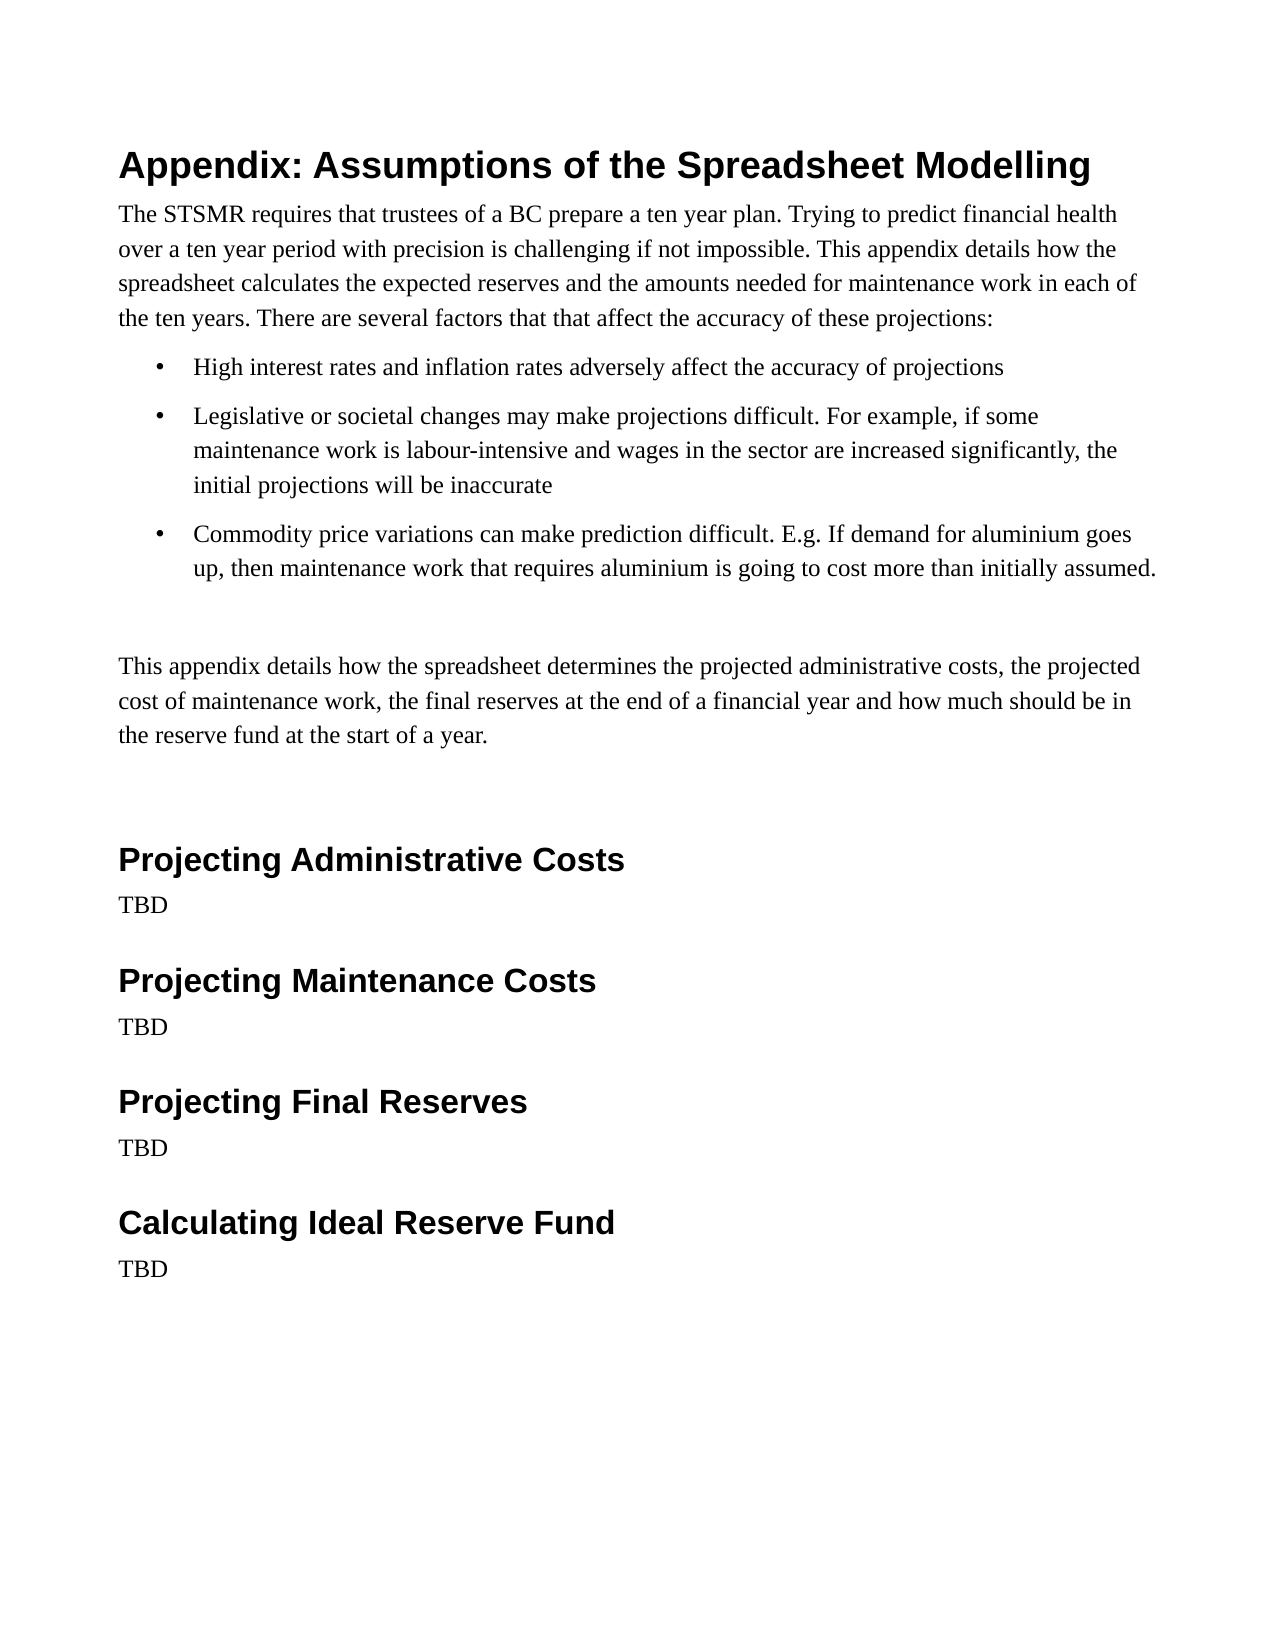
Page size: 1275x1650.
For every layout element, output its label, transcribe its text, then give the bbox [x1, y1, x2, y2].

list High interest rates and inflation rates adversely affect the accuracy of projections [156, 352, 1157, 381]
text TBD [118, 1133, 1157, 1161]
list Commodity price variations can make prediction difficult. E.g. If demand for aluminium goes up, then maintenance work that requires aluminium is going to cost more than initially assumed. [156, 519, 1157, 582]
text TBD [118, 1254, 1157, 1282]
text TBD [118, 891, 1157, 919]
subtitle Projecting Administrative Costs [118, 839, 1157, 878]
subtitle Projecting Final Reserves [118, 1081, 1157, 1120]
text This appendix details how the spreadsheet determines the projected administrative costs, the projected cost of maintenance work, the final reserves at the end of a financial year and how much should be in the reserve fund at the start of a year. [118, 651, 1157, 749]
list Legislative or societal changes may make projections difficult. For example, if some maintenance work is labour-intensive and wages in the sector are increased significantly, the initial projections will be inaccurate [156, 401, 1157, 498]
subtitle Calculating Ideal Reserve Fund [118, 1202, 1157, 1241]
subtitle Projecting Maintenance Costs [118, 960, 1157, 999]
subtitle Appendix: Assumptions of the Spreadsheet Modelling [118, 143, 1157, 187]
text The STSMR requires that trustees of a BC prepare a ten year plan. Trying to predict financial health over a ten year period with precision is challenging if not impossible. This appendix details how the spreadsheet calculates the expected reserves and the amounts needed for maintenance work in each of the ten years. There are several factors that that affect the accuracy of these projections: [118, 199, 1157, 331]
text TBD [118, 1012, 1157, 1040]
